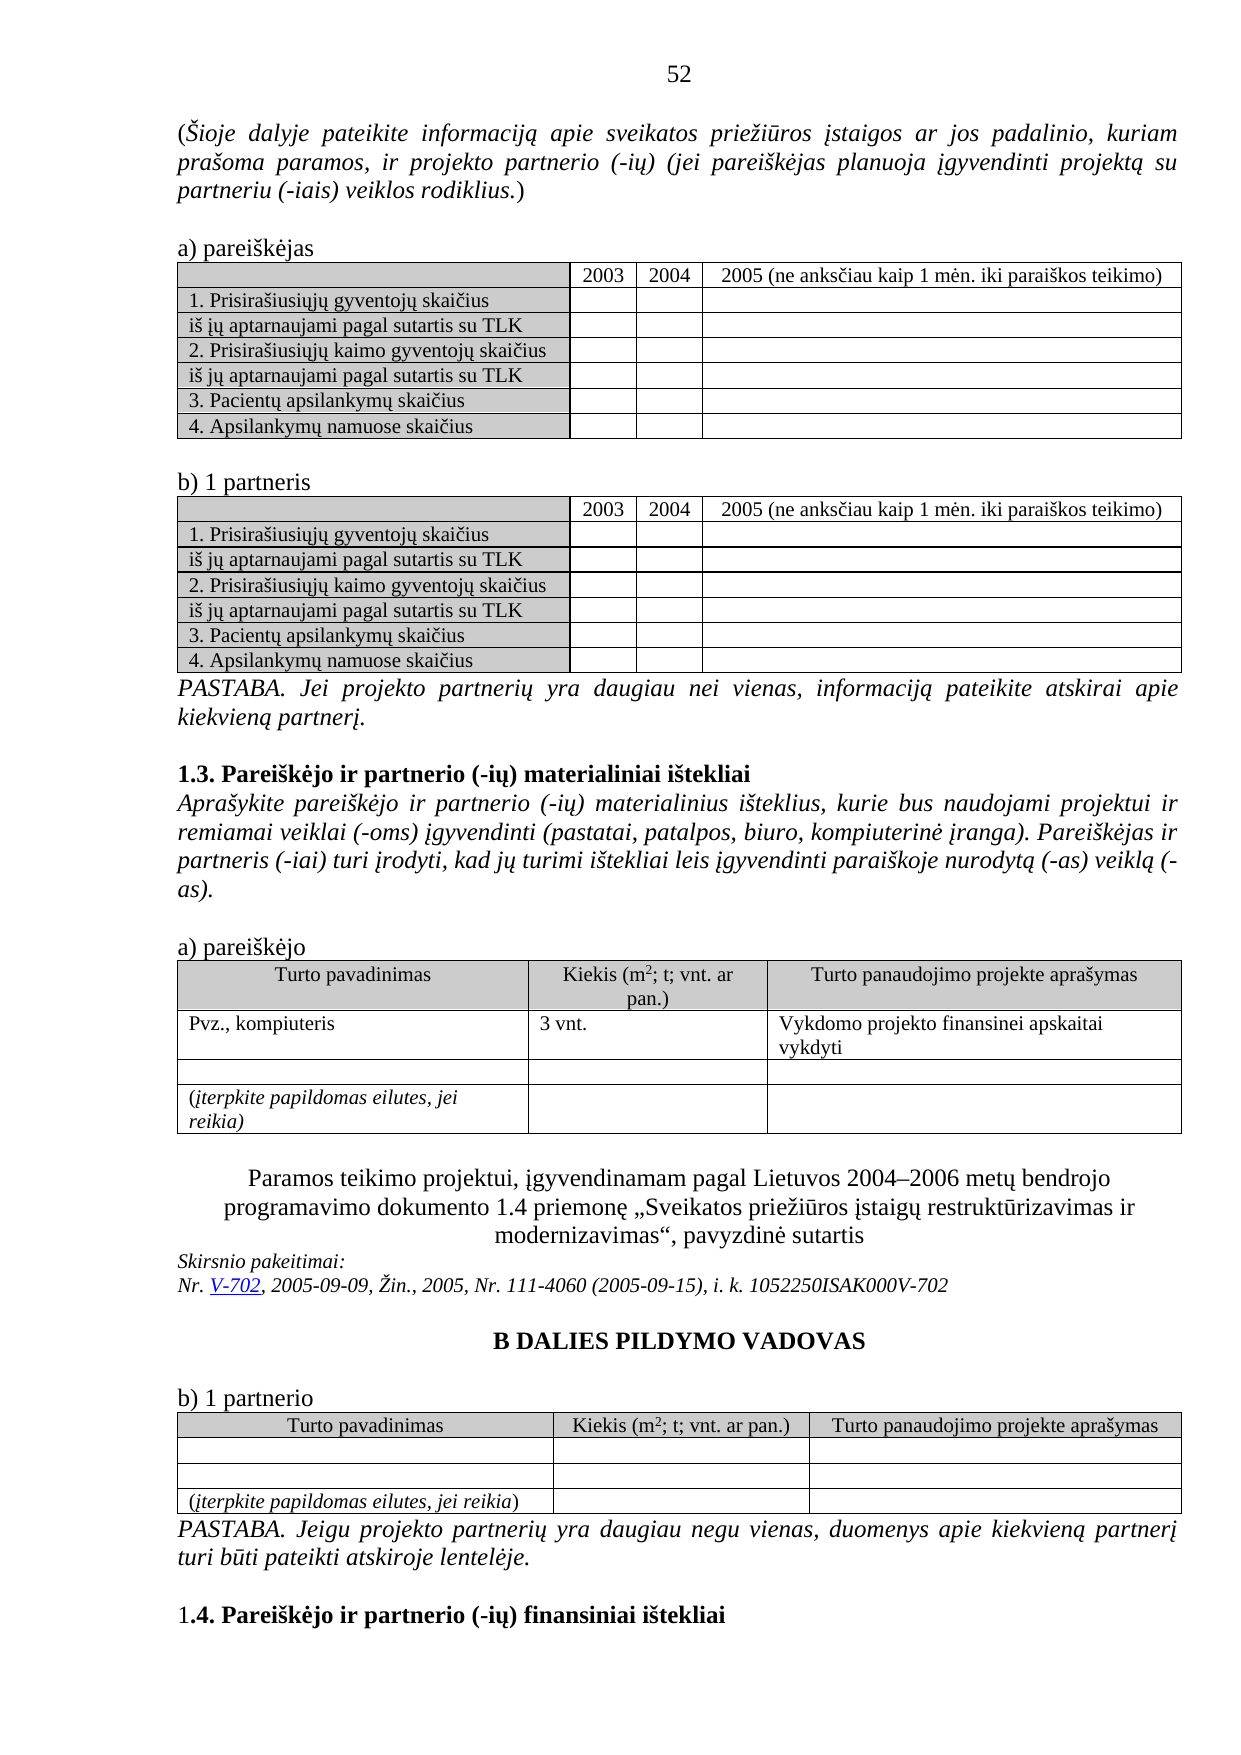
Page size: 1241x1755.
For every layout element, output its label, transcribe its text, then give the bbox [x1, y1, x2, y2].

table_header Kiekis (m2; t; vnt. ar pan.) [529, 961, 767, 1009]
table_cell [703, 623, 1181, 647]
table_cell [529, 1060, 767, 1084]
table_cell 3 vnt. [529, 1011, 767, 1059]
table_cell [571, 548, 636, 571]
table_cell [810, 1438, 1181, 1462]
table_header [178, 497, 569, 521]
table_header 2004 [637, 263, 702, 287]
table_cell (įterpkite papildomas eilutes, jei reikia) [178, 1085, 528, 1133]
text 1.3. Pareiškėjo ir partnerio (-ių) materialiniai ištekliai [177, 759, 1181, 788]
table_header Turto pavadinimas [178, 961, 528, 1009]
table_header Turto pavadinimas [178, 1413, 553, 1437]
text B DALIES PILDYMO VADOVAS [177, 1326, 1181, 1355]
table_cell Vykdomo projekto finansinei apskaitai vykdyti [768, 1011, 1181, 1059]
table_header 2003 [571, 263, 636, 287]
table_cell [637, 288, 702, 312]
table_cell [571, 598, 636, 622]
table_cell iš jų aptarnaujami pagal sutartis su TLK [178, 548, 569, 571]
text a) pareiškėjo [177, 932, 1181, 960]
text a) pareiškėjas [177, 233, 1181, 262]
table_cell Pvz., kompiuteris [178, 1011, 528, 1059]
table_header [178, 263, 569, 287]
text Paramos teikimo projektui, įgyvendinamam pagal Lietuvos 2004–2006 metų bendrojo programavimo dokumento 1.4 priemonę „Sveikatos priežiūros įstaigų restruktūrizavimas ir modernizavimas“, pavyzdinė sutartis [177, 1163, 1181, 1249]
table_cell [703, 648, 1181, 672]
table_cell [768, 1085, 1181, 1133]
table_cell [637, 522, 702, 546]
table_cell [637, 414, 702, 438]
table_cell [637, 648, 702, 672]
text (Šioje dalyje pateikite informaciją apie sveikatos priežiūros įstaigos ar jos padalinio, kuriam prašoma paramos, ir projekto partnerio (-ių) (jei pareiškėjas planuoja įgyvendinti projektą su partneriu (-iais) veiklos rodiklius.) [177, 118, 1181, 204]
table_cell 4. Apsilankymų namuose skaičius [178, 414, 569, 438]
table_cell [554, 1464, 809, 1487]
table_cell [703, 573, 1181, 597]
table_header Turto panaudojimo projekte aprašymas [810, 1413, 1181, 1437]
table_cell iš jų aptarnaujami pagal sutartis su TLK [178, 598, 569, 622]
table_cell [571, 389, 636, 412]
table_cell [637, 573, 702, 597]
table_cell 1. Prisirašiusiųjų gyventojų skaičius [178, 522, 569, 546]
table_cell iš įų aptarnaujami pagal sutartis su TLK [178, 313, 569, 337]
table_cell [703, 548, 1181, 571]
table_header 2005 (ne anksčiau kaip 1 mėn. iki paraiškos teikimo) [703, 497, 1181, 521]
table_cell [703, 598, 1181, 622]
table_header Turto panaudojimo projekte aprašymas [768, 961, 1181, 1009]
text PASTABA. Jeigu projekto partnerių yra daugiau negu vienas, duomenys apie kiekvieną partnerį turi būti pateikti atskiroje lentelėje. [177, 1514, 1181, 1571]
table_cell 3. Pacientų apsilankymų skaičius [178, 389, 569, 412]
table_cell [571, 648, 636, 672]
table_cell [178, 1464, 553, 1487]
table_cell [571, 363, 636, 387]
table_cell [529, 1085, 767, 1133]
table_cell [571, 623, 636, 647]
table_cell [637, 313, 702, 337]
table_cell [768, 1060, 1181, 1084]
table_cell [571, 573, 636, 597]
table_cell [703, 414, 1181, 438]
table_cell 2. Prisirašiusiųjų kaimo gyventojų skaičius [178, 338, 569, 362]
text Aprašykite pareiškėjo ir partnerio (-ių) materialinius išteklius, kurie bus naudojami projektui ir remiamai veiklai (-oms) įgyvendinti (pastatai, patalpos, biuro, kompiuterinė įranga). Pareiškėjas ir partneris (-iai) turi įrodyti, kad jų turimi ištekliai leis įgyvendinti paraiškoje nurodytą (-as) veiklą (-as). [177, 788, 1181, 903]
table_cell [571, 313, 636, 337]
table_cell [703, 288, 1181, 312]
table_cell [571, 338, 636, 362]
table_cell [571, 522, 636, 546]
table_cell [637, 598, 702, 622]
text b) 1 partneris [177, 467, 1181, 496]
text PASTABA. Jei projekto partnerių yra daugiau nei vienas, informaciją pateikite atskirai apie kiekvieną partnerį. [177, 673, 1181, 730]
table_cell 4. Apsilankymų namuose skaičius [178, 648, 569, 672]
table_header Kiekis (m2; t; vnt. ar pan.) [554, 1413, 809, 1437]
text 1.4. Pareiškėjo ir partnerio (-ių) finansiniai ištekliai [177, 1600, 1181, 1629]
table_cell [554, 1489, 809, 1513]
table_header 2004 [637, 497, 702, 521]
table_header 2005 (ne anksčiau kaip 1 mėn. iki paraiškos teikimo) [703, 263, 1181, 287]
table_cell [571, 288, 636, 312]
table_cell [810, 1489, 1181, 1513]
table_cell [571, 414, 636, 438]
table_header 2003 [571, 497, 636, 521]
table_cell 2. Prisirašiusiųjų kaimo gyventojų skaičius [178, 573, 569, 597]
table_cell [637, 363, 702, 387]
table_cell [178, 1060, 528, 1084]
table_cell [637, 623, 702, 647]
table_cell iš jų aptarnaujami pagal sutartis su TLK [178, 363, 569, 387]
table_cell [637, 338, 702, 362]
table_cell [178, 1438, 553, 1462]
text b) 1 partnerio [177, 1383, 1181, 1412]
table_cell 3. Pacientų apsilankymų skaičius [178, 623, 569, 647]
text Skirsnio pakeitimai: [177, 1249, 1181, 1273]
table_cell [637, 548, 702, 571]
table_cell [703, 389, 1181, 412]
table_cell [554, 1438, 809, 1462]
table_cell (įterpkite papildomas eilutes, jei reikia) [178, 1489, 553, 1513]
text Nr. V-702, 2005-09-09, Žin., 2005, Nr. 111-4060 (2005-09-15), i. k. 1052250ISAK000V-702 [177, 1273, 1181, 1297]
table_cell [703, 313, 1181, 337]
table_cell 1. Prisirašiusiųjų gyventojų skaičius [178, 288, 569, 312]
table_cell [703, 522, 1181, 546]
table_cell [703, 338, 1181, 362]
table_cell [810, 1464, 1181, 1487]
table_cell [703, 363, 1181, 387]
table_cell [637, 389, 702, 412]
